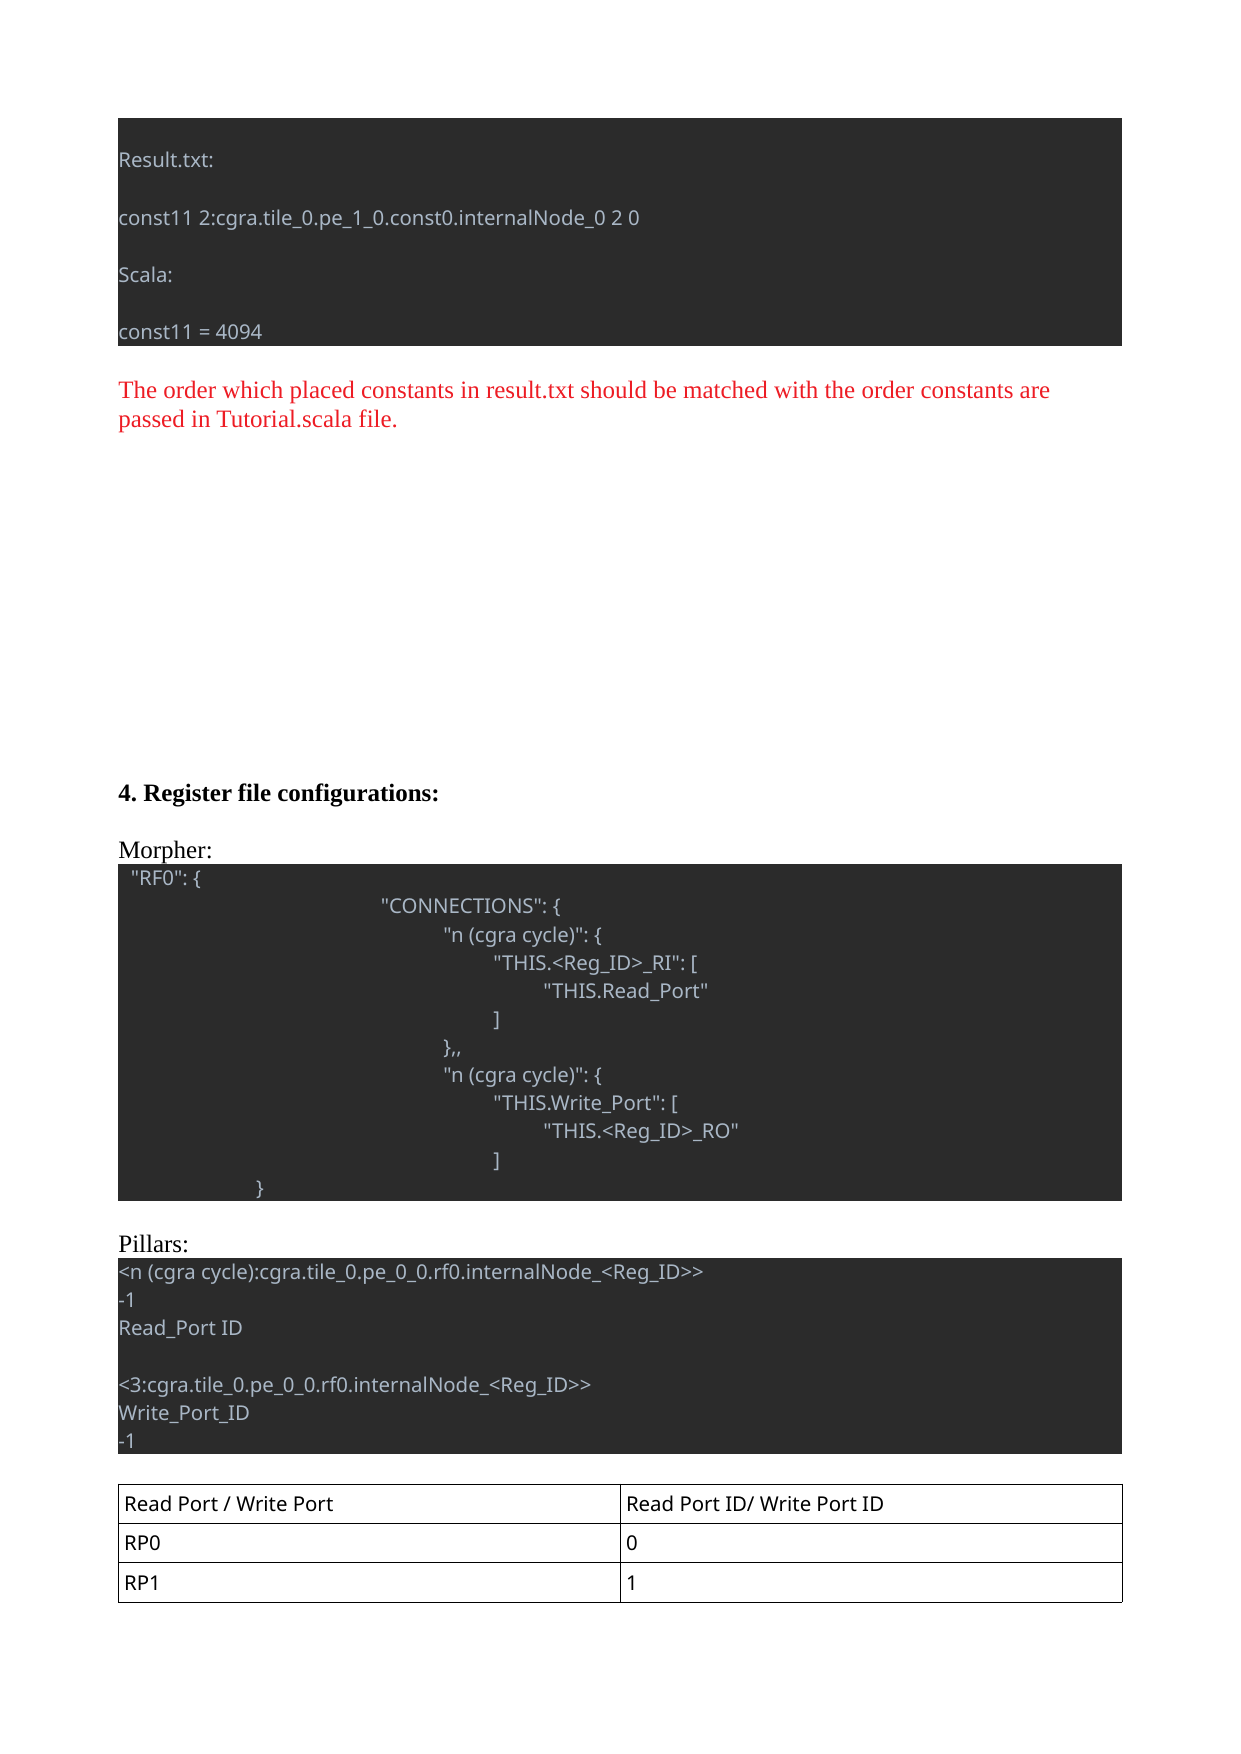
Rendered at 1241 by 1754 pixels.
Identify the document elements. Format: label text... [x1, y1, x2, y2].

text "n (cgra cycle)": { [118, 1061, 1122, 1089]
text 4. Register file configurations: [118, 778, 1122, 806]
text <n (cgra cycle):cgra.tile_0.pe_0_0.rf0.internalNode_<Reg_ID>> -1 Read_Port ID [118, 1258, 1122, 1341]
text const11 = 4094 [118, 318, 1122, 346]
text The order which placed constants in result.txt should be matched with the order constants are passed in Tutorial.scala file. [118, 375, 1122, 433]
text "THIS.<Reg_ID>_RI": [ [118, 948, 1122, 976]
table_cell 0 [621, 1524, 1122, 1562]
text "RF0": { [118, 864, 1122, 892]
text ] [118, 1004, 1122, 1033]
text },, [118, 1033, 1122, 1061]
text "CONNECTIONS": { [118, 892, 1122, 920]
text } [118, 1173, 1122, 1201]
text Result.txt: [118, 146, 1122, 174]
text ] [118, 1145, 1122, 1173]
table_cell RP1 [119, 1563, 620, 1602]
text Write_Port_ID [118, 1398, 1122, 1426]
table_cell RP0 [119, 1524, 620, 1562]
text Pillars: [118, 1229, 1122, 1258]
table_cell 1 [621, 1563, 1122, 1602]
text "n (cgra cycle)": { [118, 920, 1122, 948]
text "THIS.Read_Port" [118, 976, 1122, 1004]
table_header Read Port / Write Port [119, 1485, 620, 1523]
text "THIS.Write_Port": [ [118, 1089, 1122, 1117]
text -1 [118, 1426, 1122, 1454]
table_header Read Port ID/ Write Port ID [621, 1485, 1122, 1523]
text Scala: [118, 261, 1122, 288]
text "THIS.<Reg_ID>_RO" [118, 1117, 1122, 1145]
text Morpher: [118, 835, 1122, 864]
text <3:cgra.tile_0.pe_0_0.rf0.internalNode_<Reg_ID>> [118, 1371, 1122, 1398]
text const11 2:cgra.tile_0.pe_1_0.const0.internalNode_0 2 0 [118, 203, 1122, 231]
